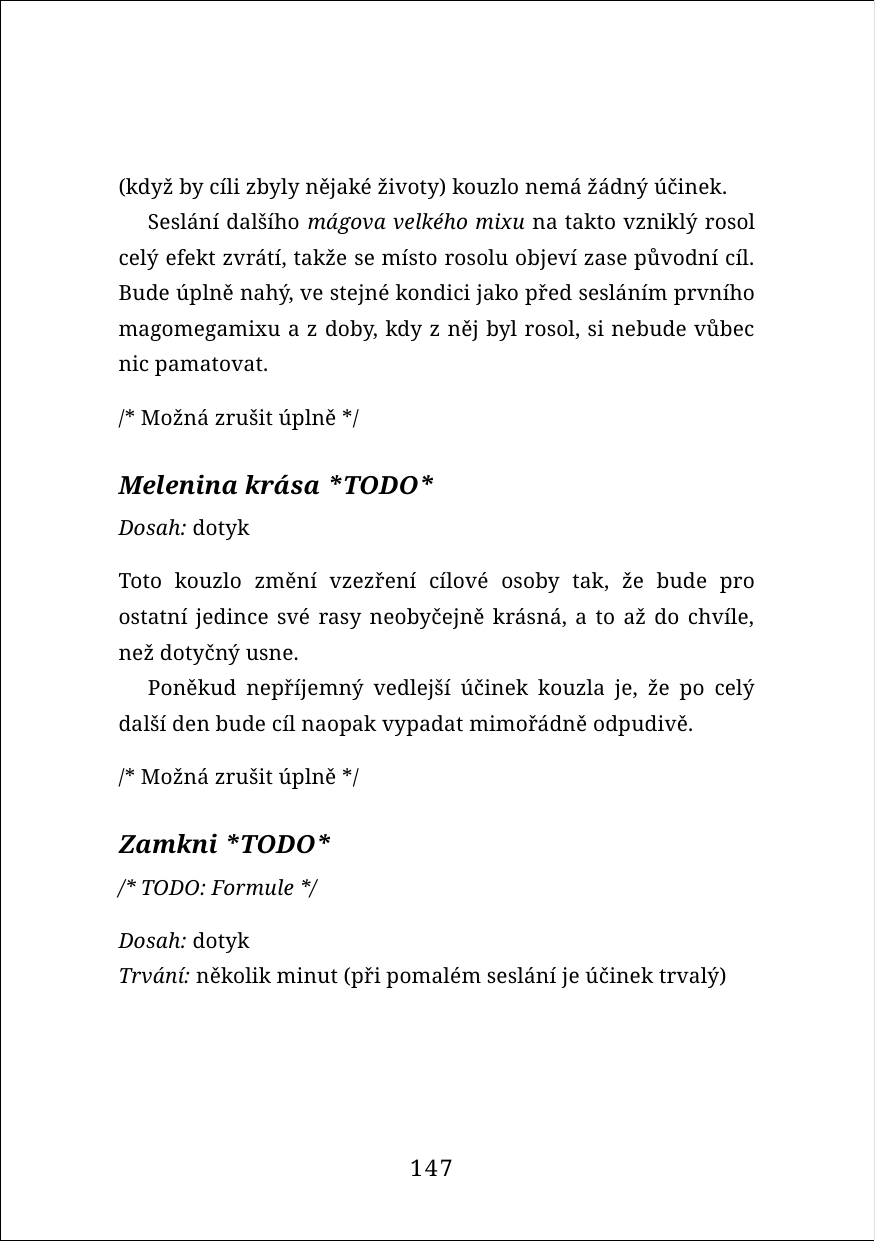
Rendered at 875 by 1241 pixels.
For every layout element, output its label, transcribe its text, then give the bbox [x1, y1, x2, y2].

text /* Možná zrušit úplně */ [118, 403, 756, 431]
text Toto kouzlo změní vzezření cílové osoby tak, že bude pro ostatní jedince své rasy neobyčejně krásná, a to až do chvíle, než dotyčný usne. Poněkud nepříjemný vedlejší účinek kouzla je, že po celý další den bude cíl naopak vypadat mimořádně odpudivě. [118, 567, 756, 737]
subtitle Zamkni *TODO* [118, 827, 756, 861]
text Dosah: dotyk Trvání: několik minut (při pomalém seslání je účinek trvalý) [118, 926, 756, 990]
text Dosah: dotyk [118, 513, 756, 542]
text /* TODO: Formule */ [118, 873, 756, 901]
subtitle Melenina krása *TODO* [118, 468, 756, 502]
text /* Možná zrušit úplně */ [118, 762, 756, 790]
text (když by cíli zbyly nějaké životy) kouzlo nemá žádný účinek. Seslání dalšího mágova velkého mixu na takto vzniklý rosol celý efekt zvrátí, takže se místo rosolu objeví zase původní cíl. Bude úplně nahý, ve stejné kondici jako před sesláním prvního magomegamixu a z doby, kdy z něj byl rosol, si nebude vůbec nic pamatovat. [118, 172, 756, 378]
